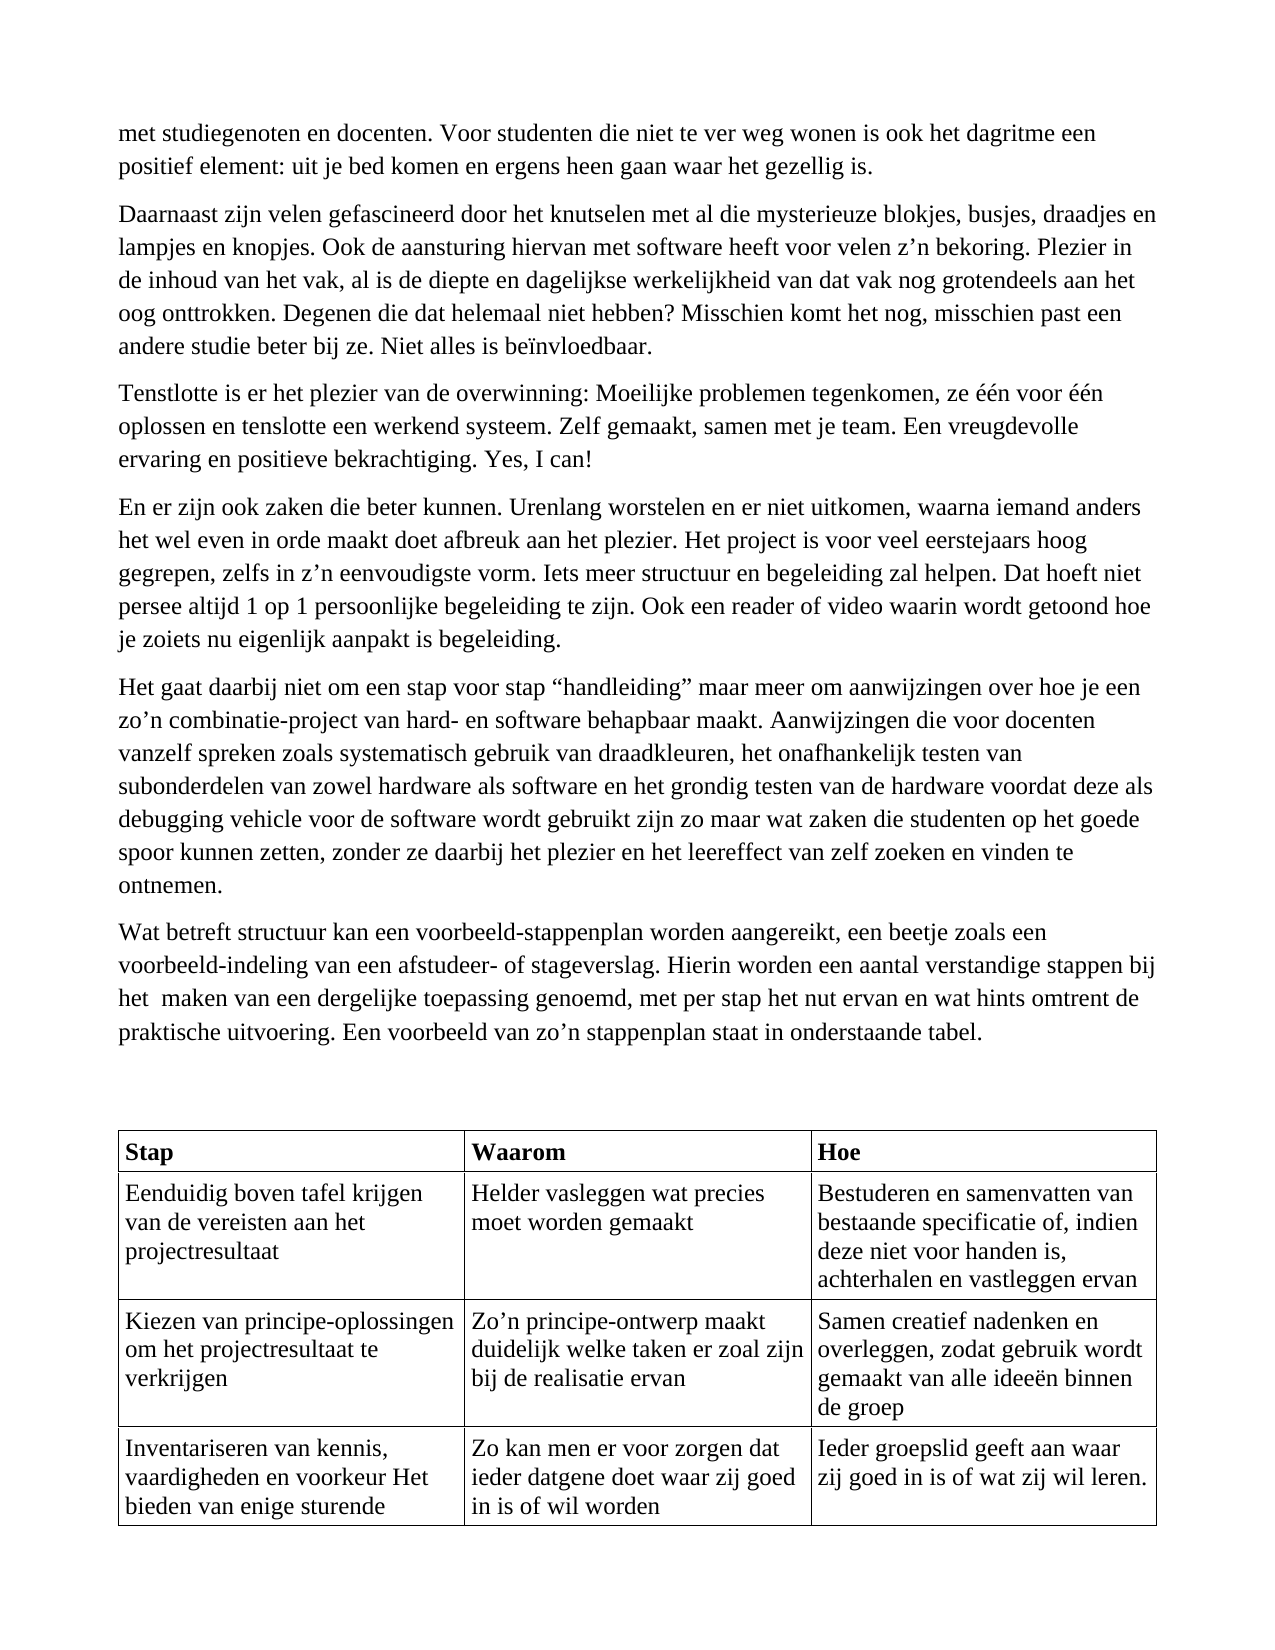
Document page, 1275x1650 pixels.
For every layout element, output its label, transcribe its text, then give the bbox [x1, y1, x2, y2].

table_cell Ieder groepslid geeft aan waar zij goed in is of wat zij wil leren. [812, 1428, 1156, 1525]
text Tenstlotte is er het plezier van de overwinning: Moeilijke problemen tegenkomen, ze één voor één oplossen en tenslotte een werkend systeem. Zelf gemaakt, samen met je team. Een vreugdevolle ervaring en positieve bekrachtiging. Yes, I can! [118, 378, 1157, 473]
text En er zijn ook zaken die beter kunnen. Urenlang worstelen en er niet uitkomen, waarna iemand anders het wel even in orde maakt doet afbreuk aan het plezier. Het project is voor veel eerstejaars hoog gegrepen, zelfs in z’n eenvoudigste vorm. Iets meer structuur en begeleiding zal helpen. Dat hoeft niet persee altijd 1 op 1 persoonlijke begeleiding te zijn. Ook een reader of video waarin wordt getoond hoe je zoiets nu eigenlijk aanpakt is begeleiding. [118, 492, 1157, 653]
table_cell Samen creatief nadenken en overleggen, zodat gebruik wordt gemaakt van alle ideeën binnen de groep [812, 1300, 1156, 1426]
table_cell Kiezen van principe-oplossingen om het projectresultaat te verkrijgen [119, 1300, 464, 1426]
text Het gaat daarbij niet om een stap voor stap “handleiding” maar meer om aanwijzingen over hoe je een zo’n combinatie-project van hard- en software behapbaar maakt. Aanwijzingen die voor docenten vanzelf spreken zoals systematisch gebruik van draadkleuren, het onafhankelijk testen van subonderdelen van zowel hardware als software en het grondig testen van de hardware voordat deze als debugging vehicle voor de software wordt gebruikt zijn zo maar wat zaken die studenten op het goede spoor kunnen zetten, zonder ze daarbij het plezier en het leereffect van zelf zoeken en vinden te ontnemen. [118, 672, 1157, 899]
table_cell Eenduidig boven tafel krijgen van de vereisten aan het projectresultaat [119, 1173, 464, 1299]
text Wat betreft structuur kan een voorbeeld-stappenplan worden aangereikt, een beetje zoals een voorbeeld-indeling van een afstudeer- of stageverslag. Hierin worden een aantal verstandige stappen bij het maken van een dergelijke toepassing genoemd, met per stap het nut ervan en wat hints omtrent de praktische uitvoering. Een voorbeeld van zo’n stappenplan staat in onderstaande tabel. [118, 917, 1157, 1111]
table_header Hoe [812, 1131, 1156, 1171]
table_header Stap [119, 1131, 464, 1171]
text Daarnaast zijn velen gefascineerd door het knutselen met al die mysterieuze blokjes, busjes, draadjes en lampjes en knopjes. Ook de aansturing hiervan met software heeft voor velen z’n bekoring. Plezier in de inhoud van het vak, al is de diepte en dagelijkse werkelijkheid van dat vak nog grotendeels aan het oog onttrokken. Degenen die dat helemaal niet hebben? Misschien komt het nog, misschien past een andere studie beter bij ze. Niet alles is beïnvloedbaar. [118, 199, 1157, 359]
text met studiegenoten en docenten. Voor studenten die niet te ver weg wonen is ook het dagritme een positief element: uit je bed komen en ergens heen gaan waar het gezellig is. [118, 118, 1157, 180]
table_cell Zo kan men er voor zorgen dat ieder datgene doet waar zij goed in is of wil worden [465, 1428, 811, 1525]
table_cell Bestuderen en samenvatten van bestaande specificatie of, indien deze niet voor handen is, achterhalen en vastleggen ervan [812, 1173, 1156, 1299]
table_cell Inventariseren van kennis, vaardigheden en voorkeur Het bieden van enige sturende [119, 1428, 464, 1525]
table_cell Zo’n principe-ontwerp maakt duidelijk welke taken er zoal zijn bij de realisatie ervan [465, 1300, 811, 1426]
table_header Waarom [465, 1131, 811, 1171]
table_cell Helder vasleggen wat precies moet worden gemaakt [465, 1173, 811, 1299]
